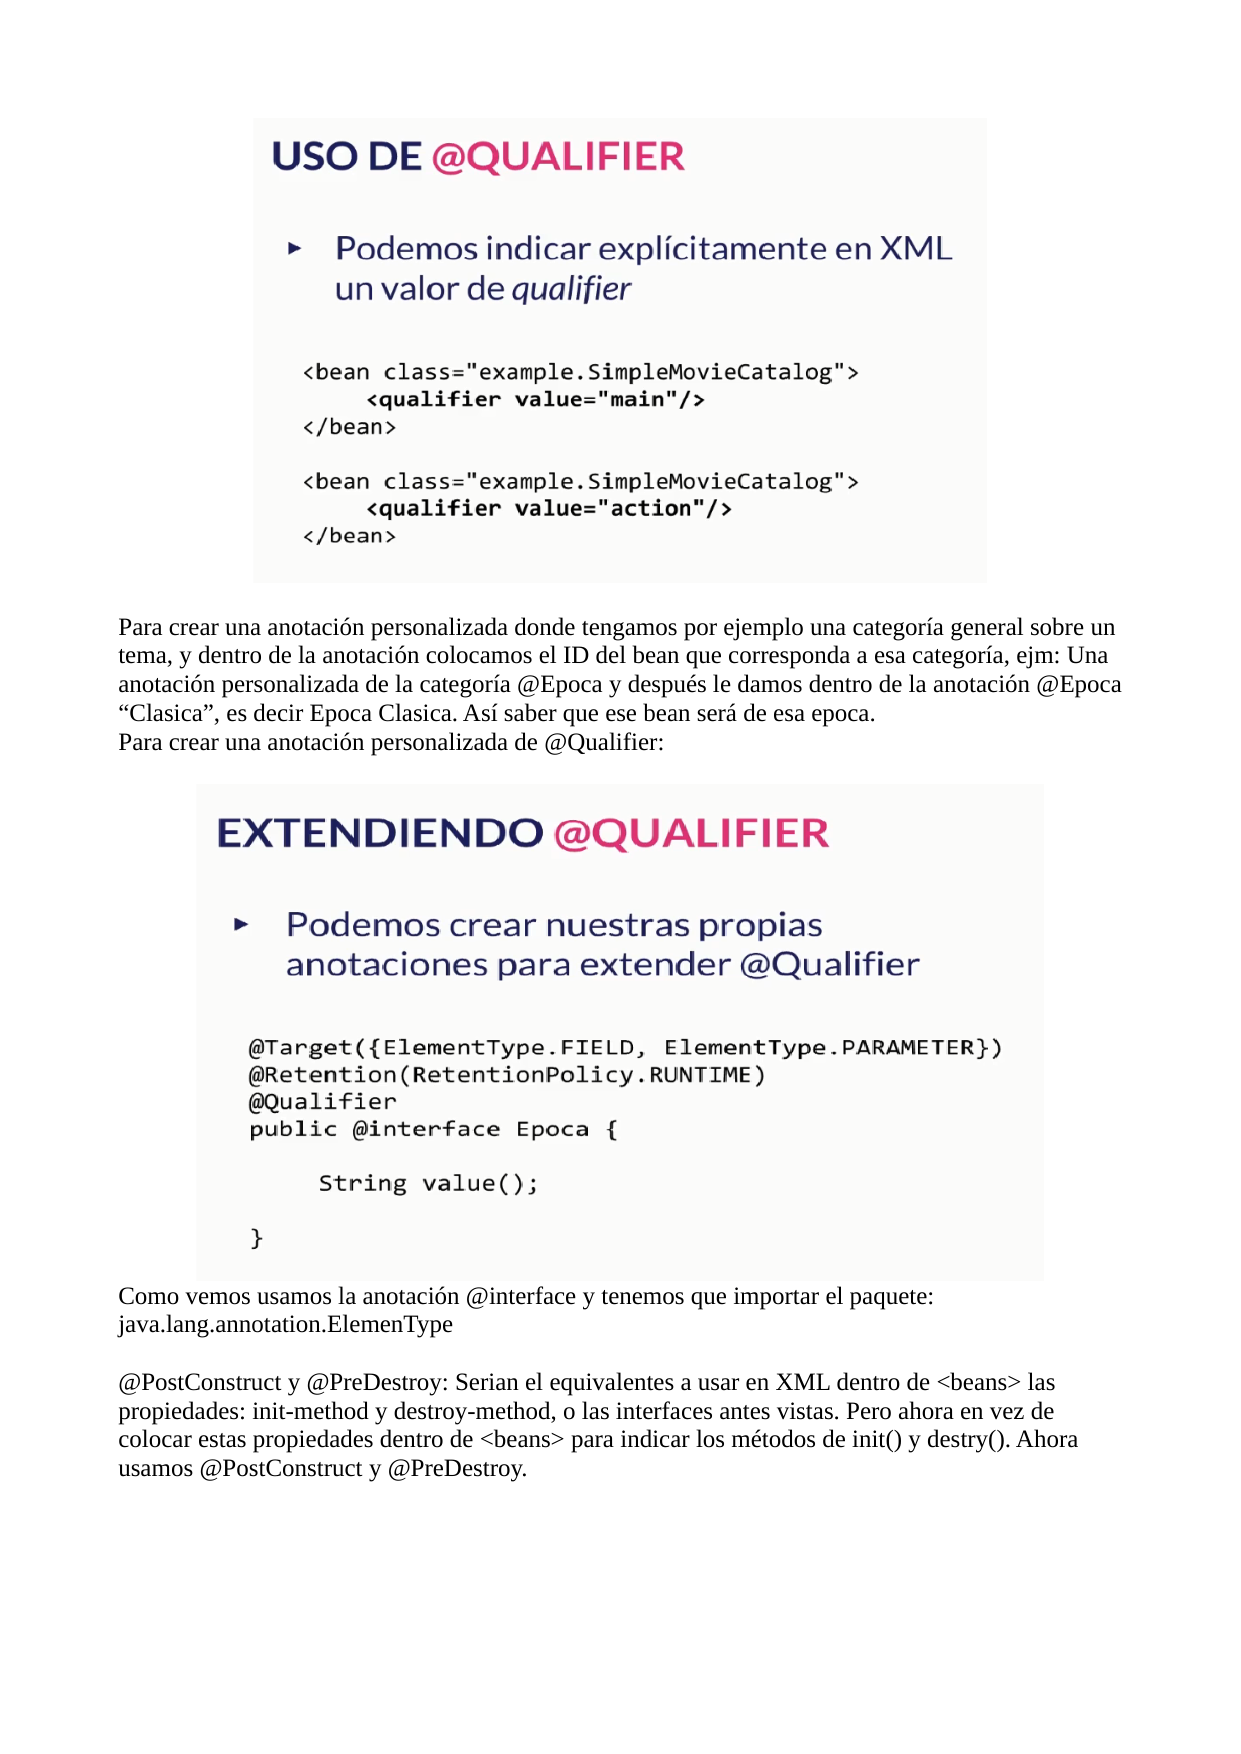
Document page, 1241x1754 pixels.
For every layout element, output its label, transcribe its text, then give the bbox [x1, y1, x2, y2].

text java.lang.annotation.ElemenType [118, 1309, 1122, 1338]
text Para crear una anotación personalizada de @Qualifier: [118, 727, 1122, 755]
text Para crear una anotación personalizada donde tengamos por ejemplo una categoría general sobre un tema, y dentro de la anotación colocamos el ID del bean que corresponda a esa categoría, ejm: Una anotación personalizada de la categoría @Epoca y después le damos dentro de la anotación @Epoca [118, 612, 1122, 698]
text @PostConstruct y @PreDestroy: Serian el equivalentes a usar en XML dentro de <beans> las propiedades: init-method y destroy-method, o las interfaces antes vistas. Pero ahora en vez de colocar estas propiedades dentro de <beans> para indicar los métodos de init() y destry(). Ahora usamos @PostConstruct y @PreDestroy. [118, 1367, 1122, 1482]
text “Clasica”, es decir Epoca Clasica. Así saber que ese bean será de esa epoca. [118, 698, 1122, 727]
text Como vemos usamos la anotación @interface y tenemos que importar el paquete: [118, 1274, 1122, 1309]
